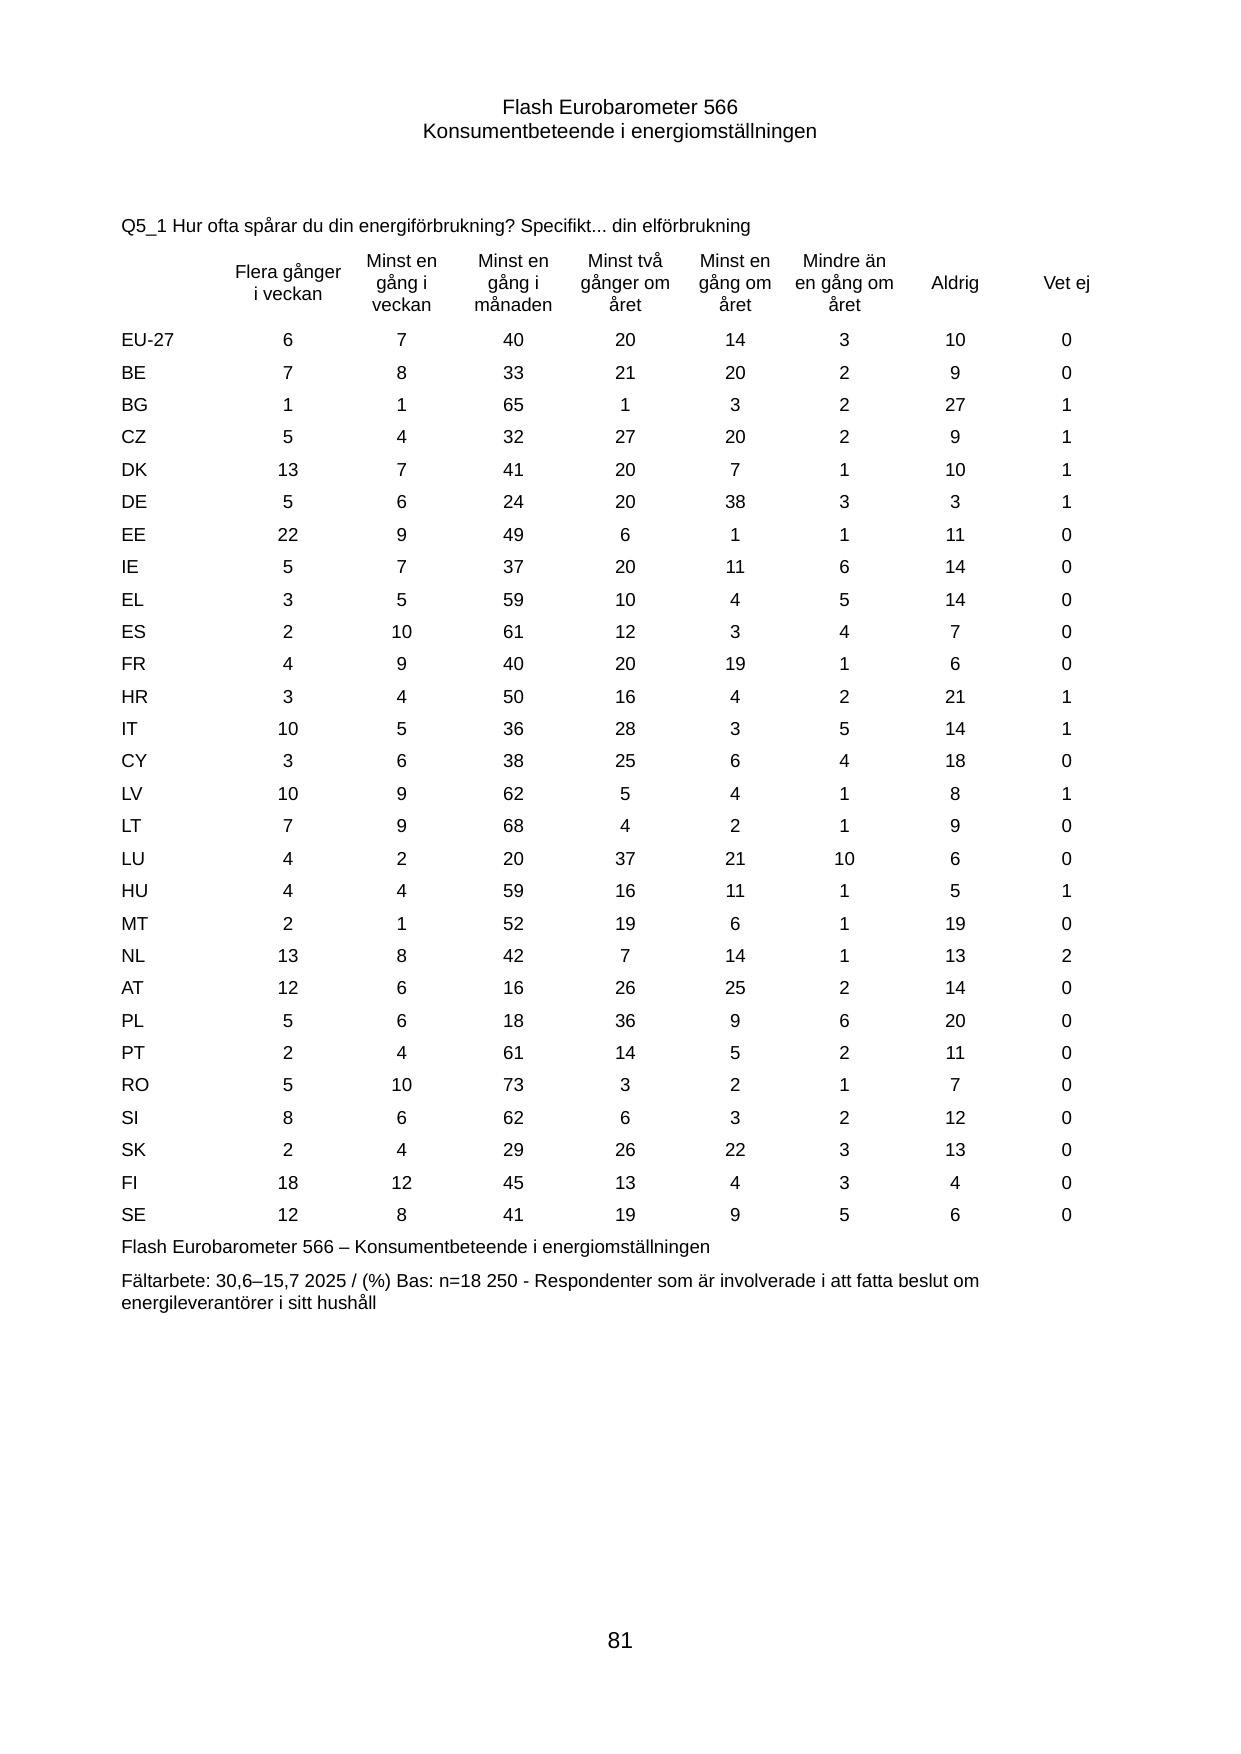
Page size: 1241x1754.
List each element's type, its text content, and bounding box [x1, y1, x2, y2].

table_cell 4 [346, 1134, 457, 1166]
table_cell [118, 241, 229, 324]
table_cell 25 [570, 745, 680, 777]
table_cell 10 [899, 324, 1011, 356]
table_cell 0 [1011, 518, 1122, 551]
table_cell 4 [570, 810, 680, 842]
table_cell 12 [899, 1101, 1011, 1134]
table_cell 2 [790, 972, 899, 1004]
table_cell 0 [1011, 745, 1122, 777]
table_cell 5 [229, 1004, 346, 1036]
table_cell 0 [1011, 324, 1122, 356]
table_cell 1 [1011, 777, 1122, 810]
table_cell 1 [1011, 421, 1122, 453]
table_cell 0 [1011, 1004, 1122, 1036]
table_cell 5 [899, 875, 1011, 907]
table_cell 45 [457, 1166, 570, 1198]
table_cell 14 [680, 324, 790, 356]
table_cell 9 [346, 518, 457, 551]
table_cell 1 [570, 389, 680, 421]
table_cell 11 [680, 551, 790, 583]
table_cell 1 [1011, 713, 1122, 745]
table_cell 6 [346, 972, 457, 1004]
table_cell 5 [790, 713, 899, 745]
table_cell 20 [680, 421, 790, 453]
table_cell 6 [346, 486, 457, 518]
table_cell BE [118, 356, 229, 388]
table_cell 0 [1011, 810, 1122, 842]
table_cell 14 [680, 939, 790, 972]
table_cell 2 [229, 1134, 346, 1166]
table_cell 6 [899, 648, 1011, 680]
table_cell 3 [790, 324, 899, 356]
table_cell 19 [570, 907, 680, 939]
table_cell 27 [899, 389, 1011, 421]
table_cell 10 [229, 713, 346, 745]
table_cell Flera gånger i veckan [229, 241, 346, 324]
table_cell 59 [457, 583, 570, 615]
table_cell 5 [229, 421, 346, 453]
table_cell 11 [899, 1036, 1011, 1069]
table_cell 4 [229, 875, 346, 907]
table_cell 7 [346, 324, 457, 356]
table_cell 2 [790, 1101, 899, 1134]
table_cell 6 [790, 1004, 899, 1036]
table_cell 8 [346, 356, 457, 388]
table_cell 21 [680, 842, 790, 874]
table_cell 41 [457, 453, 570, 486]
table_cell 5 [680, 1036, 790, 1069]
table_cell HR [118, 680, 229, 712]
table_cell 10 [346, 1069, 457, 1101]
table_cell 20 [570, 551, 680, 583]
table_cell 0 [1011, 551, 1122, 583]
table_cell 3 [680, 1101, 790, 1134]
table_cell DK [118, 453, 229, 486]
table_cell 20 [680, 356, 790, 388]
table_cell 2 [790, 1036, 899, 1069]
table_cell Fältarbete: 30,6–15,7 2025 / (%) Bas: n=18 250 - Respondenter som är involverade i att fatta beslut om energileverantörer i sitt hushåll [118, 1263, 1122, 1321]
table_cell 6 [346, 1004, 457, 1036]
table_cell 10 [229, 777, 346, 810]
table_cell 0 [1011, 907, 1122, 939]
table_cell 26 [570, 972, 680, 1004]
table_cell NL [118, 939, 229, 972]
table_cell 16 [570, 680, 680, 712]
table_cell 3 [790, 1134, 899, 1166]
table_cell LV [118, 777, 229, 810]
table_cell 0 [1011, 1101, 1122, 1134]
table_cell 22 [229, 518, 346, 551]
table_cell 2 [229, 615, 346, 648]
table_cell 50 [457, 680, 570, 712]
table_cell ES [118, 615, 229, 648]
table_cell 3 [790, 1166, 899, 1198]
table_cell 8 [899, 777, 1011, 810]
table_cell 10 [346, 615, 457, 648]
table_cell 4 [346, 1036, 457, 1069]
table_cell 7 [229, 356, 346, 388]
table_cell 7 [899, 615, 1011, 648]
table_cell 9 [899, 356, 1011, 388]
table_cell 10 [899, 453, 1011, 486]
table_cell 13 [229, 453, 346, 486]
table_cell 1 [790, 1069, 899, 1101]
table_cell 8 [229, 1101, 346, 1134]
table_cell 18 [899, 745, 1011, 777]
table_cell 1 [790, 907, 899, 939]
table_cell IE [118, 551, 229, 583]
table_cell 4 [680, 680, 790, 712]
table_cell 3 [229, 680, 346, 712]
table_cell 0 [1011, 842, 1122, 874]
table_cell CZ [118, 421, 229, 453]
table_cell FI [118, 1166, 229, 1198]
table_cell 0 [1011, 583, 1122, 615]
table_cell 11 [899, 518, 1011, 551]
table_cell 1 [346, 389, 457, 421]
table_cell 9 [899, 421, 1011, 453]
table_cell 1 [229, 389, 346, 421]
table_cell 1 [680, 518, 790, 551]
table_cell 24 [457, 486, 570, 518]
table_cell 0 [1011, 1069, 1122, 1101]
table_cell 4 [346, 680, 457, 712]
table_cell 5 [346, 713, 457, 745]
table_cell 1 [790, 777, 899, 810]
table_cell 11 [680, 875, 790, 907]
table_cell 68 [457, 810, 570, 842]
table_cell 1 [790, 453, 899, 486]
table_cell 3 [680, 615, 790, 648]
table_cell 1 [1011, 875, 1122, 907]
table_cell 73 [457, 1069, 570, 1101]
table_cell 2 [680, 1069, 790, 1101]
table_cell 33 [457, 356, 570, 388]
table_cell 2 [790, 389, 899, 421]
table_cell 36 [570, 1004, 680, 1036]
table_cell 13 [899, 939, 1011, 972]
table_cell Minst två gånger om året [570, 241, 680, 324]
table_cell 14 [899, 972, 1011, 1004]
table_cell 20 [570, 324, 680, 356]
table_cell 6 [346, 745, 457, 777]
table_cell 19 [570, 1199, 680, 1231]
table_cell 5 [229, 551, 346, 583]
table_cell 4 [229, 648, 346, 680]
table_cell 2 [790, 680, 899, 712]
table_cell 28 [570, 713, 680, 745]
table_cell 32 [457, 421, 570, 453]
table_cell 25 [680, 972, 790, 1004]
table_cell 10 [570, 583, 680, 615]
table_cell 0 [1011, 1134, 1122, 1166]
table_cell 4 [346, 421, 457, 453]
table_cell 6 [570, 518, 680, 551]
table_cell 7 [570, 939, 680, 972]
table_cell 8 [346, 1199, 457, 1231]
table_cell 6 [680, 745, 790, 777]
table_cell 5 [790, 583, 899, 615]
table_cell 5 [570, 777, 680, 810]
table_cell 65 [457, 389, 570, 421]
table_cell CY [118, 745, 229, 777]
table_header Q5_1 Hur ofta spårar du din energiförbrukning? Specifikt... din elförbrukning [118, 209, 1122, 241]
table_cell PT [118, 1036, 229, 1069]
table_cell 4 [790, 615, 899, 648]
table_cell 19 [899, 907, 1011, 939]
table_cell 0 [1011, 1199, 1122, 1231]
table_cell 49 [457, 518, 570, 551]
table_cell 2 [346, 842, 457, 874]
table_cell 4 [680, 1166, 790, 1198]
table_cell 9 [346, 810, 457, 842]
table_cell 37 [457, 551, 570, 583]
table_cell 20 [570, 486, 680, 518]
table_cell 1 [790, 939, 899, 972]
table_cell 3 [570, 1069, 680, 1101]
table_cell 2 [680, 810, 790, 842]
table_cell 13 [229, 939, 346, 972]
table_cell 1 [346, 907, 457, 939]
table_cell AT [118, 972, 229, 1004]
table_cell 12 [346, 1166, 457, 1198]
table_cell 4 [680, 777, 790, 810]
table_cell 38 [680, 486, 790, 518]
table_cell SI [118, 1101, 229, 1134]
table_cell 1 [1011, 389, 1122, 421]
table_cell Flash Eurobarometer 566 – Konsumentbeteende i energiomställningen [118, 1231, 1122, 1263]
table_cell HU [118, 875, 229, 907]
table_cell 1 [790, 810, 899, 842]
table_cell 9 [899, 810, 1011, 842]
table_cell 3 [229, 745, 346, 777]
table_cell 2 [229, 907, 346, 939]
table_cell Mindre än en gång om året [790, 241, 899, 324]
table_cell 9 [346, 648, 457, 680]
table_cell 3 [899, 486, 1011, 518]
table_cell 40 [457, 324, 570, 356]
table_cell RO [118, 1069, 229, 1101]
table_cell 6 [570, 1101, 680, 1134]
table_cell 4 [899, 1166, 1011, 1198]
table_cell 36 [457, 713, 570, 745]
table_cell 7 [680, 453, 790, 486]
table_cell 1 [790, 875, 899, 907]
table_cell SE [118, 1199, 229, 1231]
table_cell 1 [1011, 453, 1122, 486]
table_cell 7 [229, 810, 346, 842]
table_cell 20 [899, 1004, 1011, 1036]
table_cell PL [118, 1004, 229, 1036]
table_cell 2 [1011, 939, 1122, 972]
table_cell SK [118, 1134, 229, 1166]
table_cell 0 [1011, 356, 1122, 388]
table_cell 4 [229, 842, 346, 874]
table_cell 6 [680, 907, 790, 939]
table_cell 0 [1011, 615, 1122, 648]
table_cell 6 [229, 324, 346, 356]
table_cell 41 [457, 1199, 570, 1231]
table_cell EL [118, 583, 229, 615]
table_cell 3 [680, 389, 790, 421]
table_cell 62 [457, 1101, 570, 1134]
table_cell 22 [680, 1134, 790, 1166]
table_cell 37 [570, 842, 680, 874]
table_cell 7 [346, 453, 457, 486]
table_cell 12 [229, 1199, 346, 1231]
table_cell 4 [680, 583, 790, 615]
table_cell 59 [457, 875, 570, 907]
table_cell 3 [790, 486, 899, 518]
table_cell Aldrig [899, 241, 1011, 324]
table_cell 40 [457, 648, 570, 680]
table_cell 12 [229, 972, 346, 1004]
table_cell 62 [457, 777, 570, 810]
table_cell 21 [899, 680, 1011, 712]
table_cell 9 [680, 1199, 790, 1231]
table_cell 2 [790, 356, 899, 388]
table_cell 8 [346, 939, 457, 972]
table_cell 20 [570, 453, 680, 486]
table_cell 1 [790, 518, 899, 551]
table_cell 21 [570, 356, 680, 388]
table_cell 4 [790, 745, 899, 777]
table_cell 3 [229, 583, 346, 615]
table_cell 20 [570, 648, 680, 680]
table_cell 12 [570, 615, 680, 648]
table_cell 6 [346, 1101, 457, 1134]
table_cell FR [118, 648, 229, 680]
table_cell EE [118, 518, 229, 551]
table_cell 14 [899, 713, 1011, 745]
table_cell 61 [457, 615, 570, 648]
table_cell 1 [1011, 486, 1122, 518]
table_cell 10 [790, 842, 899, 874]
table_cell 5 [229, 486, 346, 518]
table_cell 14 [899, 583, 1011, 615]
table_cell 0 [1011, 1166, 1122, 1198]
table_cell 6 [790, 551, 899, 583]
table_cell 14 [899, 551, 1011, 583]
table_cell 52 [457, 907, 570, 939]
table_cell EU-27 [118, 324, 229, 356]
table_cell Minst en gång om året [680, 241, 790, 324]
table_cell 1 [1011, 680, 1122, 712]
table_cell 38 [457, 745, 570, 777]
table_cell 42 [457, 939, 570, 972]
table_cell 16 [570, 875, 680, 907]
table_cell 3 [680, 713, 790, 745]
table_cell 1 [790, 648, 899, 680]
table_cell 7 [346, 551, 457, 583]
table_cell 6 [899, 842, 1011, 874]
table_cell BG [118, 389, 229, 421]
table_cell 4 [346, 875, 457, 907]
table_cell 6 [899, 1199, 1011, 1231]
table_cell 0 [1011, 1036, 1122, 1069]
table_cell 9 [680, 1004, 790, 1036]
table_cell 2 [790, 421, 899, 453]
table_cell DE [118, 486, 229, 518]
table_cell 18 [229, 1166, 346, 1198]
table_cell LT [118, 810, 229, 842]
table_cell 2 [229, 1036, 346, 1069]
table_cell Minst en gång i månaden [457, 241, 570, 324]
table_cell MT [118, 907, 229, 939]
table_cell 26 [570, 1134, 680, 1166]
table_cell 9 [346, 777, 457, 810]
table_cell 13 [570, 1166, 680, 1198]
table_cell 5 [790, 1199, 899, 1231]
table_cell 0 [1011, 972, 1122, 1004]
table_cell 7 [899, 1069, 1011, 1101]
table_cell 27 [570, 421, 680, 453]
table_cell 0 [1011, 648, 1122, 680]
table_cell Vet ej [1011, 241, 1122, 324]
table_cell 14 [570, 1036, 680, 1069]
table_cell Minst en gång i veckan [346, 241, 457, 324]
table_cell 5 [346, 583, 457, 615]
table_cell 19 [680, 648, 790, 680]
table_cell 20 [457, 842, 570, 874]
table_cell 16 [457, 972, 570, 1004]
table_cell IT [118, 713, 229, 745]
table_cell LU [118, 842, 229, 874]
table_cell 61 [457, 1036, 570, 1069]
table_cell 18 [457, 1004, 570, 1036]
table_cell 13 [899, 1134, 1011, 1166]
table_cell 5 [229, 1069, 346, 1101]
table_cell 29 [457, 1134, 570, 1166]
